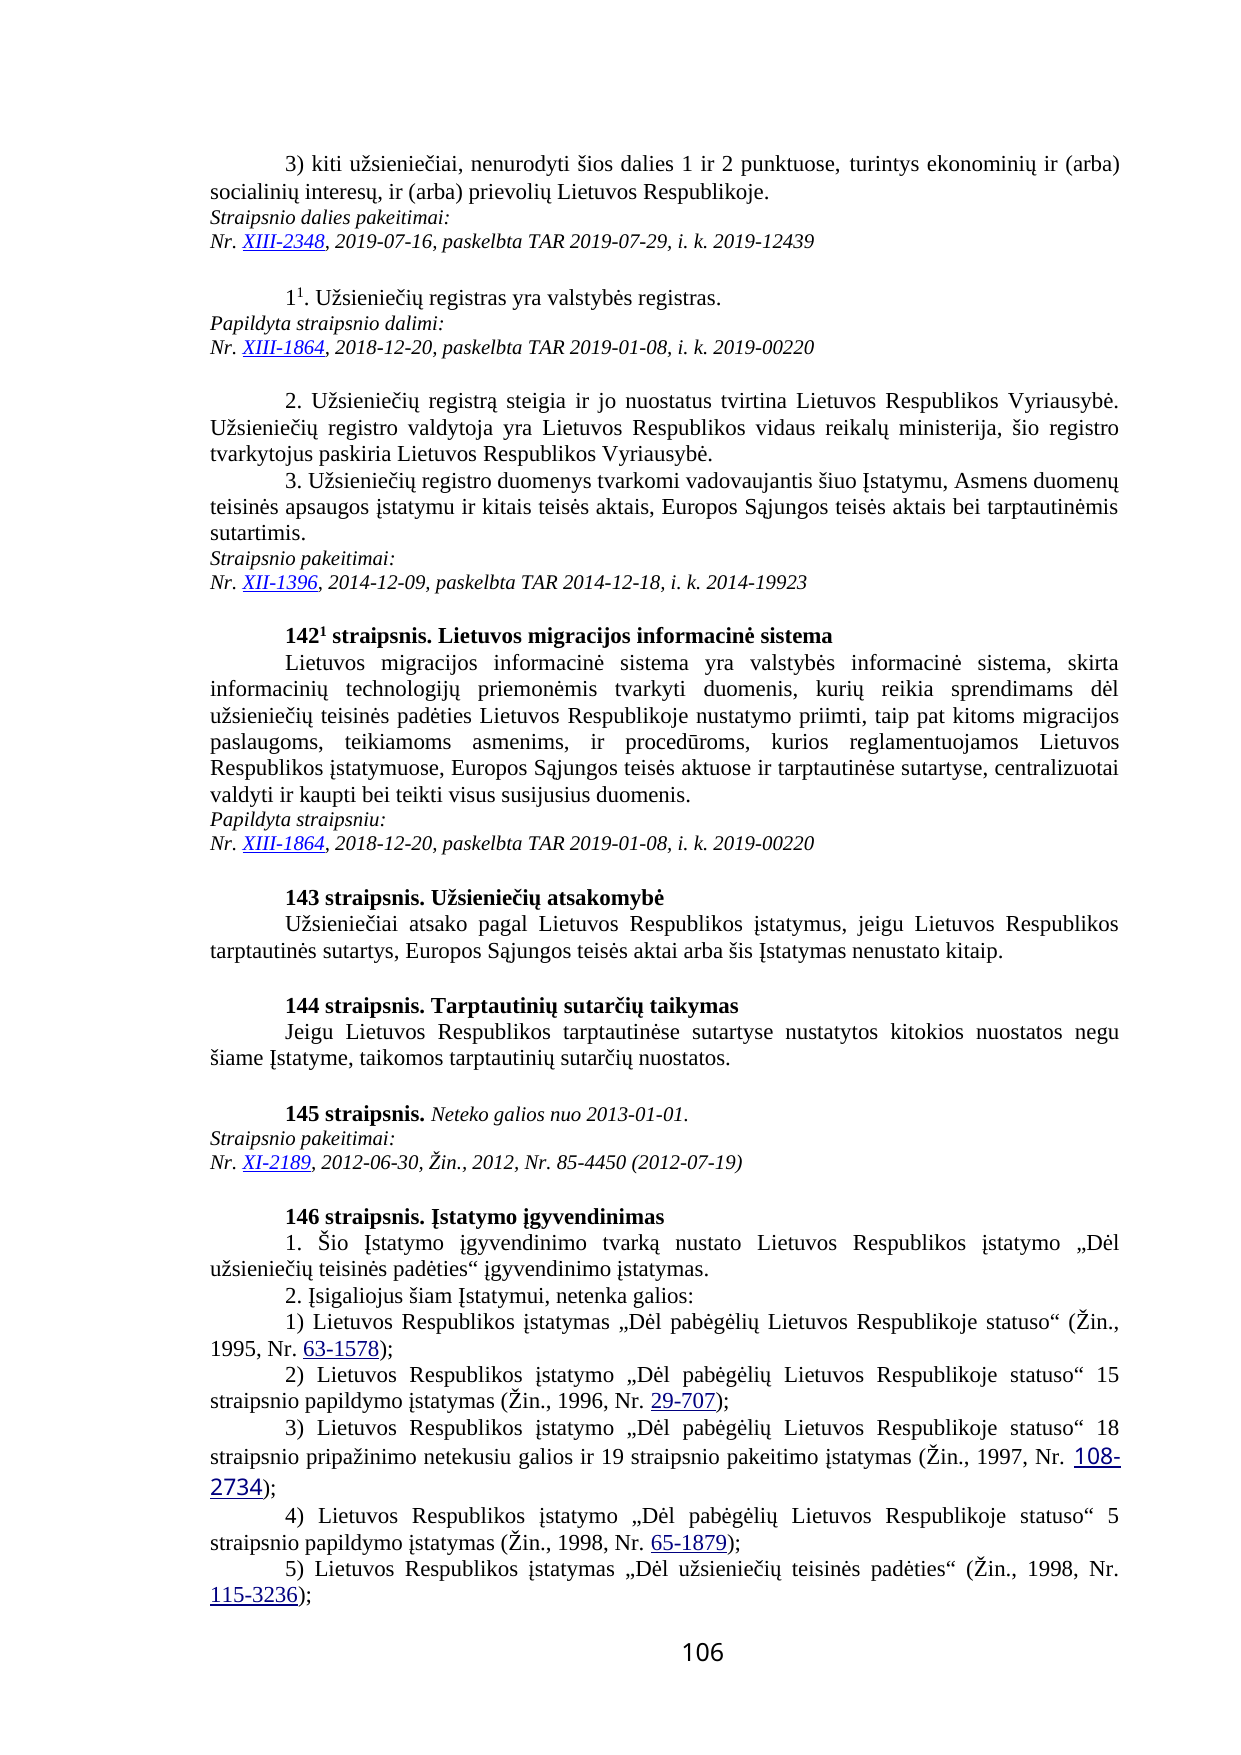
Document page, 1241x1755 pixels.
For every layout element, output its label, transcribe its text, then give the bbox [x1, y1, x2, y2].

text Papildyta straipsniu: [210, 807, 1120, 831]
text 2. Užsieniečių registrą steigia ir jo nuostatus tvirtina Lietuvos Respublikos Vyriausybė. Užsieniečių registro valdytoja yra Lietuvos Respublikos vidaus reikalų ministerija, šio registro tvarkytojus paskiria Lietuvos Respublikos Vyriausybė. [210, 388, 1120, 467]
text Papildyta straipsnio dalimi: [210, 311, 1120, 335]
text 146 straipsnis. Įstatymo įgyvendinimas [210, 1203, 1120, 1229]
text 2) Lietuvos Respublikos įstatymo „Dėl pabėgėlių Lietuvos Respublikoje statuso“ 15 straipsnio papildymo įstatymas (Žin., 1996, Nr. 29-707); [210, 1361, 1120, 1414]
text Nr. XIII-2348, 2019-07-16, paskelbta TAR 2019-07-29, i. k. 2019-12439 [210, 229, 1120, 253]
subtitle 143 straipsnis. Užsieniečių atsakomybė [210, 884, 1120, 910]
text 11. Užsieniečių registras yra valstybės registras. [210, 282, 1120, 311]
text 144 straipsnis. Tarptautinių sutarčių taikymas [210, 992, 1120, 1018]
text 4) Lietuvos Respublikos įstatymo „Dėl pabėgėlių Lietuvos Respublikoje statuso“ 5 straipsnio papildymo įstatymas (Žin., 1998, Nr. 65-1879); [210, 1502, 1120, 1555]
text Jeigu Lietuvos Respublikos tarptautinėse sutartyse nustatytos kitokios nuostatos negu šiame Įstatyme, taikomos tarptautinių sutarčių nuostatos. [210, 1018, 1120, 1071]
text 1) Lietuvos Respublikos įstatymas „Dėl pabėgėlių Lietuvos Respublikoje statuso“ (Žin., 1995, Nr. 63-1578); [210, 1308, 1120, 1361]
text Nr. XII-1396, 2014-12-09, paskelbta TAR 2014-12-18, i. k. 2014-19923 [210, 570, 1120, 594]
text Nr. XIII-1864, 2018-12-20, paskelbta TAR 2019-01-08, i. k. 2019-00220 [210, 831, 1120, 855]
text Nr. XI-2189, 2012-06-30, Žin., 2012, Nr. 85-4450 (2012-07-19) [210, 1150, 1120, 1174]
text Straipsnio dalies pakeitimai: [210, 205, 1120, 229]
text 5) Lietuvos Respublikos įstatymas „Dėl užsieniečių teisinės padėties“ (Žin., 1998, Nr. 115-3236); [210, 1555, 1120, 1608]
text 3. Užsieniečių registro duomenys tvarkomi vadovaujantis šiuo Įstatymu, Asmens duomenų teisinės apsaugos įstatymu ir kitais teisės aktais, Europos Sąjungos teisės aktais bei tarptautinėmis sutartimis. [210, 467, 1120, 546]
text Nr. XIII-1864, 2018-12-20, paskelbta TAR 2019-01-08, i. k. 2019-00220 [210, 335, 1120, 359]
text Straipsnio pakeitimai: [210, 1126, 1120, 1150]
text Lietuvos migracijos informacinė sistema yra valstybės informacinė sistema, skirta informacinių technologijų priemonėmis tvarkyti duomenis, kurių reikia sprendimams dėl užsieniečių teisinės padėties Lietuvos Respublikoje nustatymo priimti, taip pat kitoms migracijos paslaugoms, teikiamoms asmenims, ir procedūroms, kurios reglamentuojamos Lietuvos Respublikos įstatymuose, Europos Sąjungos teisės aktuose ir tarptautinėse sutartyse, centralizuotai valdyti ir kaupti bei teikti visus susijusius duomenis. [210, 649, 1120, 807]
text 1421 straipsnis. Lietuvos migracijos informacinė sistema [210, 623, 1120, 649]
text Straipsnio pakeitimai: [210, 546, 1120, 570]
text 3) Lietuvos Respublikos įstatymo „Dėl pabėgėlių Lietuvos Respublikoje statuso“ 18 straipsnio pripažinimo netekusiu galios ir 19 straipsnio pakeitimo įstatymas (Žin., 1997, Nr. 108-2734); [210, 1414, 1120, 1502]
text Užsieniečiai atsako pagal Lietuvos Respublikos įstatymus, jeigu Lietuvos Respublikos tarptautinės sutartys, Europos Sąjungos teisės aktai arba šis Įstatymas nenustato kitaip. [210, 910, 1120, 963]
text 2. Įsigaliojus šiam Įstatymui, netenka galios: [210, 1282, 1120, 1308]
text 1. Šio Įstatymo įgyvendinimo tvarką nustato Lietuvos Respublikos įstatymo „Dėl užsieniečių teisinės padėties“ įgyvendinimo įstatymas. [210, 1229, 1120, 1282]
text 145 straipsnis. Neteko galios nuo 2013-01-01. [210, 1099, 1120, 1126]
text 3) kiti užsieniečiai, nenurodyti šios dalies 1 ir 2 punktuose, turintys ekonominių ir (arba) socialinių interesų, ir (arba) prievolių Lietuvos Respublikoje. [210, 150, 1120, 205]
